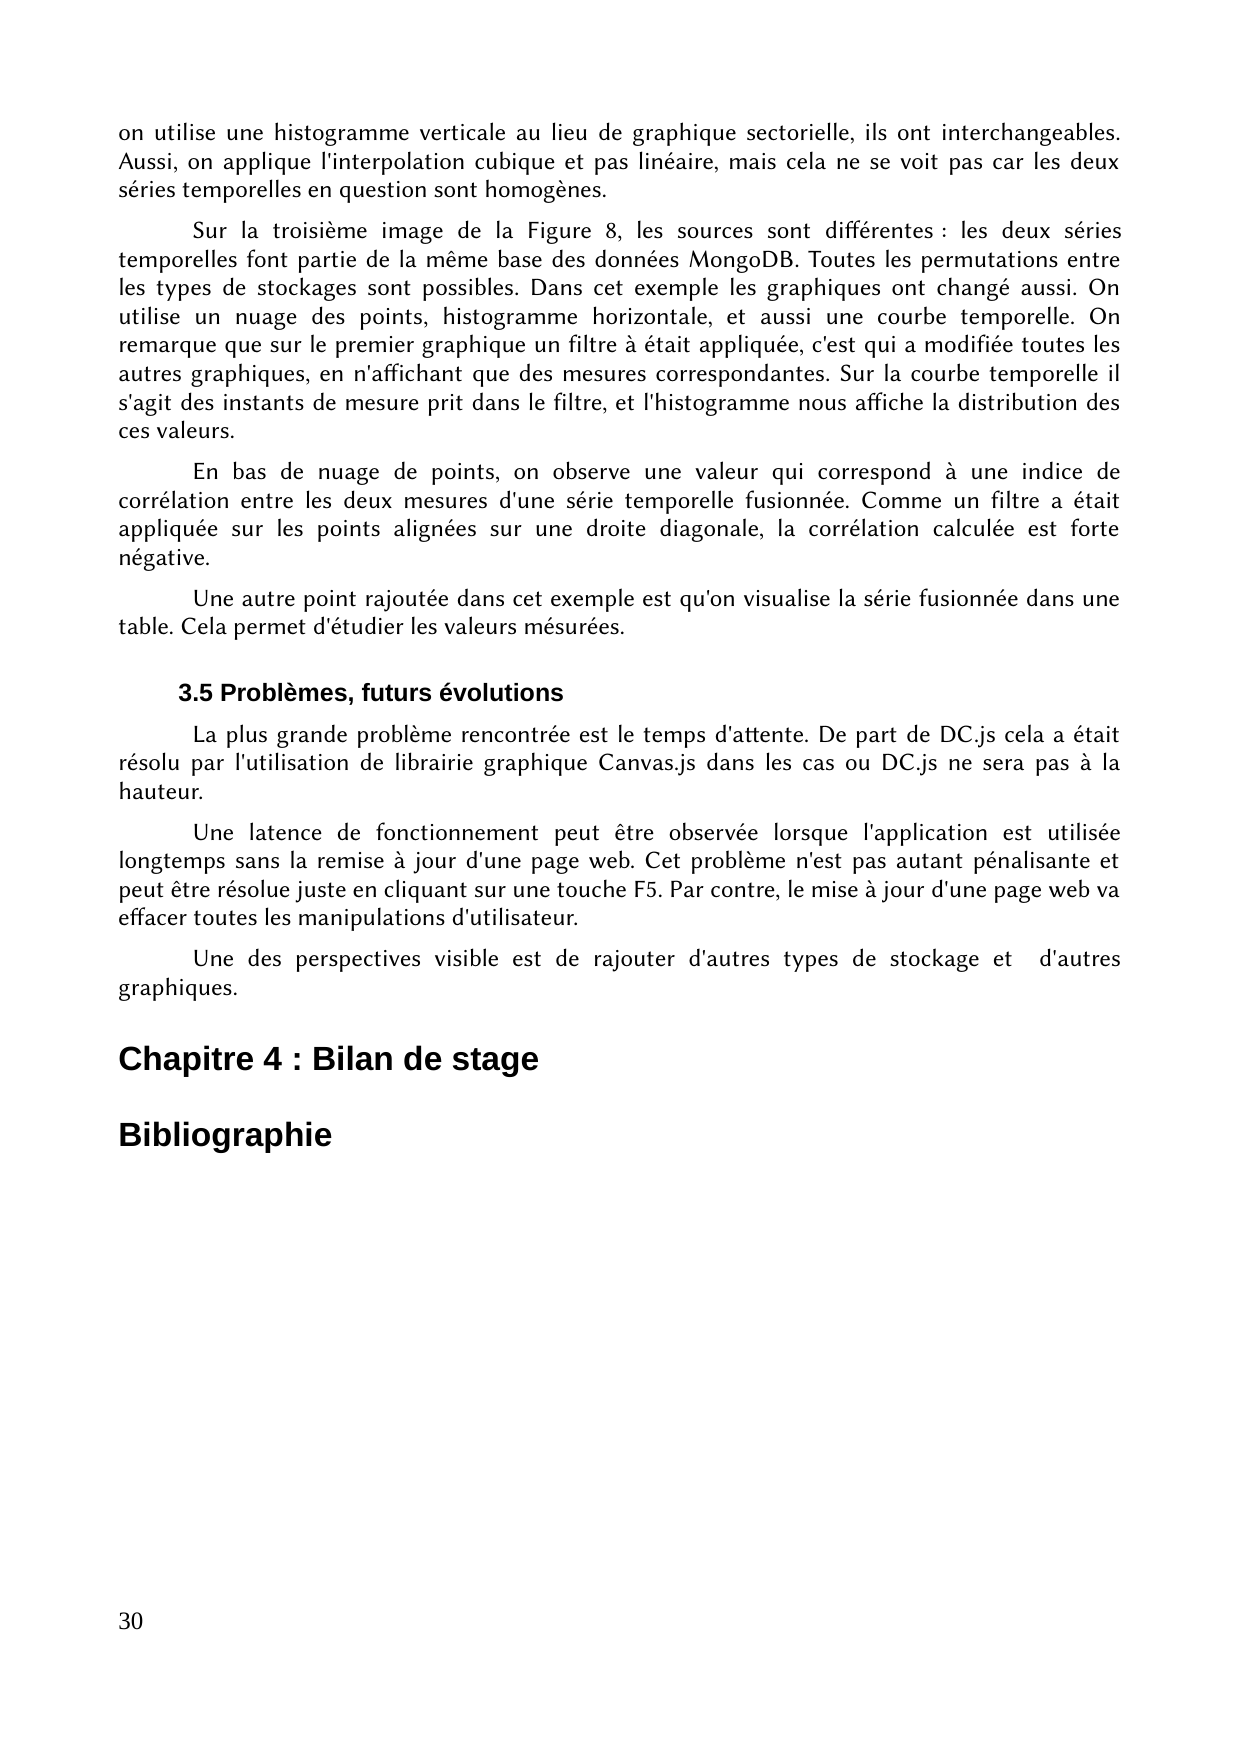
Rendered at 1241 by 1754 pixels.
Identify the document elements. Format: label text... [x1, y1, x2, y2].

text Une latence de fonctionnement peut être observée lorsque l'application est utilisée longtemps sans la remise à jour d'une page web. Cet problème n'est pas autant pénalisante et peut être résolue juste en cliquant sur une touche F5. Par contre, le mise à jour d'une page web va effacer toutes les manipulations d'utilisateur. [118, 818, 1122, 932]
text Une autre point rajoutée dans cet exemple est qu'on visualise la série fusionnée dans une table. Cela permet d'étudier les valeurs mésurées. [118, 584, 1122, 641]
subtitle Problèmes, futurs évolutions [118, 678, 1122, 707]
subtitle Bibliographie [118, 1115, 1122, 1154]
text En bas de nuage de points, on observe une valeur qui correspond à une indice de corrélation entre les deux mesures d'une série temporelle fusionnée. Comme un filtre a était appliquée sur les points alignées sur une droite diagonale, la corrélation calculée est forte négative. [118, 457, 1122, 571]
text La plus grande problème rencontrée est le temps d'attente. De part de DC.js cela a était résolu par l'utilisation de librairie graphique Canvas.js dans les cas ou DC.js ne sera pas à la hauteur. [118, 719, 1122, 805]
text on utilise une histogramme verticale au lieu de graphique sectorielle, ils ont interchangeables. Aussi, on applique l'interpolation cubique et pas linéaire, mais cela ne se voit pas car les deux séries temporelles en question sont homogènes. [118, 118, 1122, 204]
text Une des perspectives visible est de rajouter d'autres types de stockage et d'autres graphiques. [118, 944, 1122, 1001]
text Sur la troisième image de la Figure 8, les sources sont différentes : les deux séries temporelles font partie de la même base des données MongoDB. Toutes les permutations entre les types de stockages sont possibles. Dans cet exemple les graphiques ont changé aussi. On utilise un nuage des points, histogramme horizontale, et aussi une courbe temporelle. On remarque que sur le premier graphique un filtre à était appliquée, c'est qui a modifiée toutes les autres graphiques, en n'affichant que des mesures correspondantes. Sur la courbe temporelle il s'agit des instants de mesure prit dans le filtre, et l'histogramme nous affiche la distribution des ces valeurs. [118, 216, 1122, 444]
subtitle Chapitre 4 : Bilan de stage [118, 1039, 1122, 1078]
